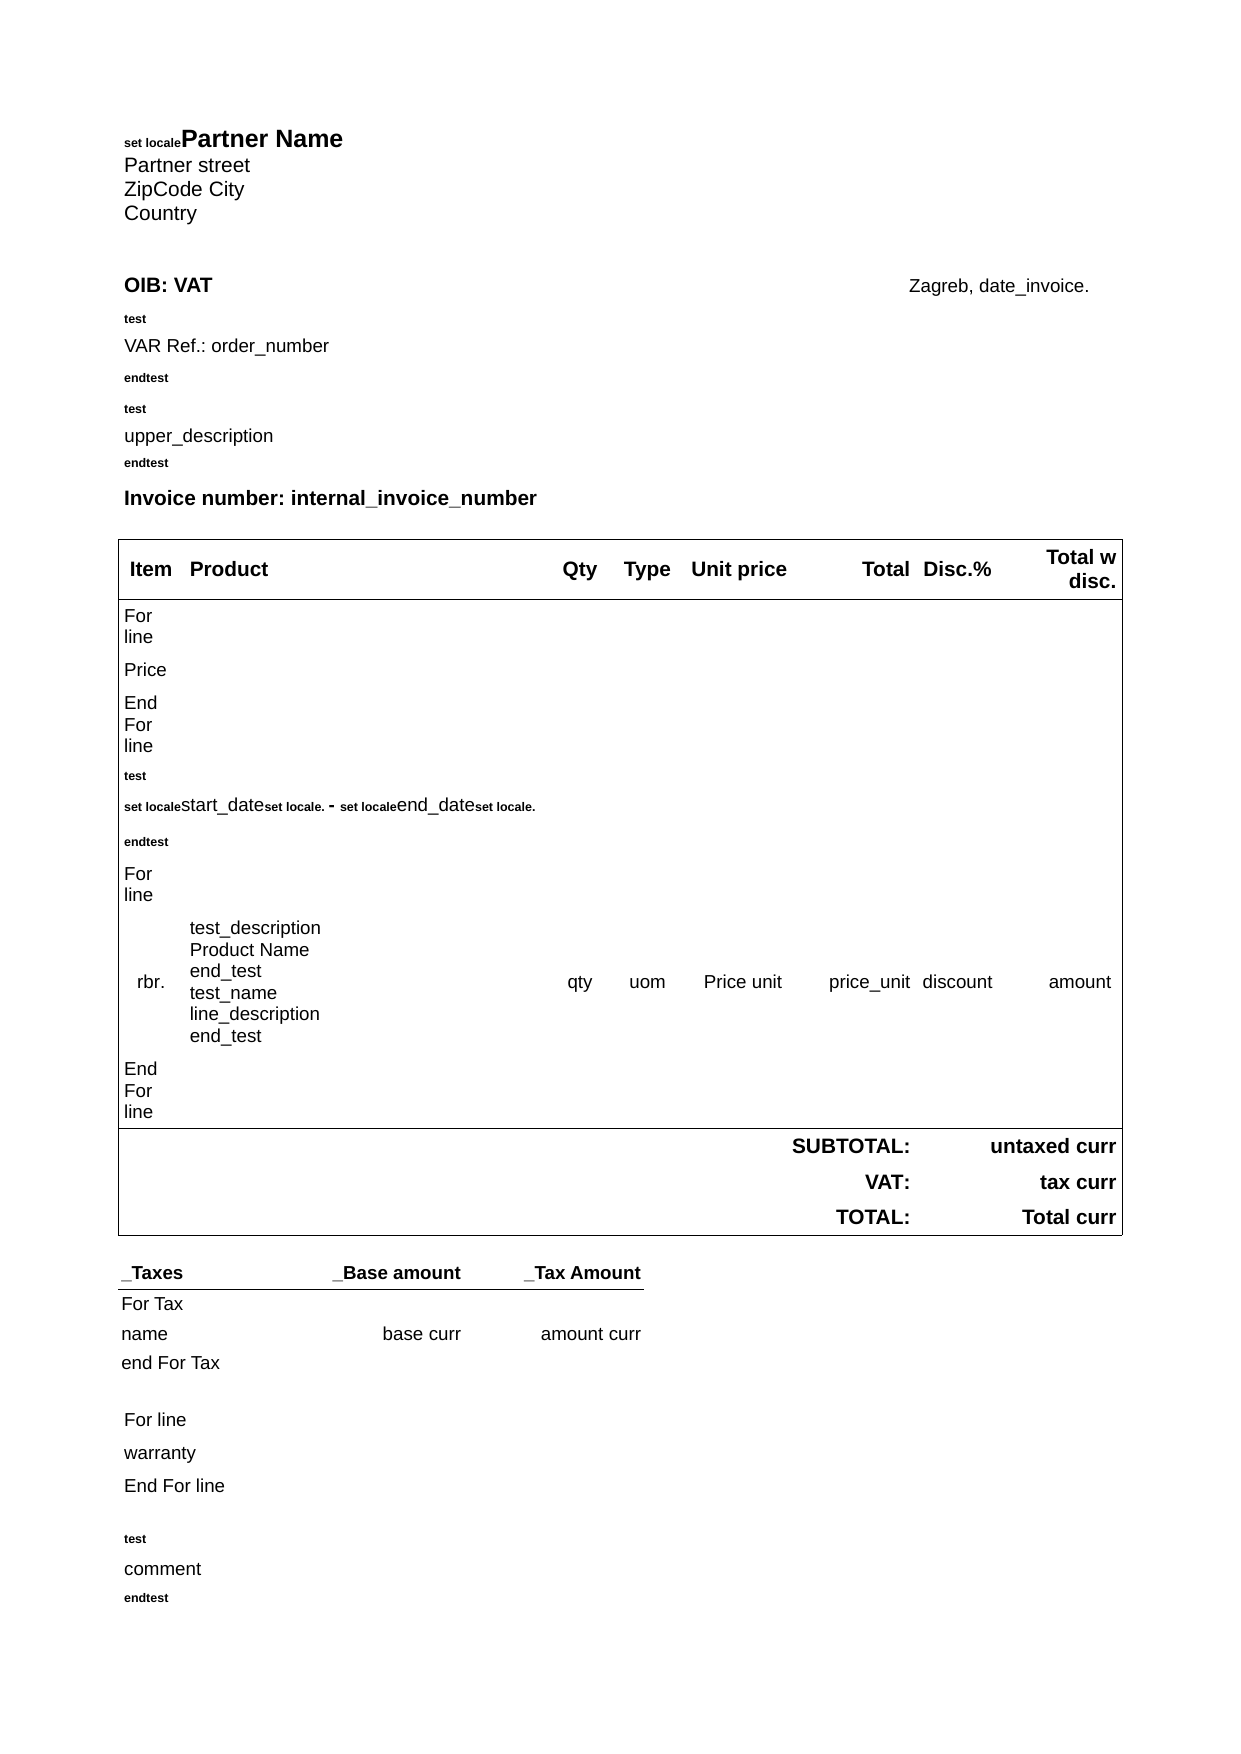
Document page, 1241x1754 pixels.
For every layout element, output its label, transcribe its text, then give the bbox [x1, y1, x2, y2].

table_cell [916, 857, 999, 911]
table_cell VAR Ref.: order_number [118, 335, 720, 357]
table_header Qty [550, 540, 610, 598]
table_header Disc.% [916, 540, 999, 598]
table_cell amount curr [464, 1320, 643, 1349]
table_header [644, 1259, 924, 1288]
table_cell endtest [118, 447, 720, 480]
table_header Total [793, 540, 916, 598]
table_cell test_description Product Name end_test test_name line_description end_test [184, 911, 550, 1052]
table_cell [999, 686, 1122, 762]
table_header [924, 1259, 1122, 1288]
table_cell [999, 600, 1122, 653]
table_cell [793, 600, 916, 653]
table_header Zagreb, date_invoice. [720, 118, 1122, 302]
table_cell [184, 686, 550, 762]
table_cell [916, 600, 999, 653]
table_cell For line [119, 600, 184, 653]
table_cell upper_description [118, 425, 1122, 447]
table_cell [916, 686, 999, 762]
table_header _Tax Amount [464, 1259, 643, 1288]
table_cell [924, 1320, 1122, 1349]
table_cell Price [119, 653, 1122, 686]
table_cell End For line [119, 686, 184, 762]
table_header Type [610, 540, 685, 598]
table_cell [610, 1052, 685, 1128]
table_cell [644, 1289, 924, 1319]
table_cell [685, 857, 793, 911]
table_header Item [119, 540, 184, 598]
table_cell tax curr [916, 1164, 1122, 1199]
table_cell [793, 1052, 916, 1128]
table_cell [550, 600, 610, 653]
table_cell [610, 857, 685, 911]
table_cell [184, 1052, 550, 1128]
table_cell test [118, 392, 720, 425]
table_cell endtest [119, 821, 1122, 857]
table_cell End For line [118, 1469, 1122, 1502]
table_cell rbr. [119, 911, 184, 1052]
table_cell [685, 1052, 793, 1128]
table_header _Base amount [284, 1259, 463, 1288]
table_cell [644, 1320, 924, 1349]
table_header test [118, 1526, 1122, 1552]
table_cell [720, 447, 1122, 480]
table_header Unit price [685, 540, 793, 598]
table_cell [720, 392, 1122, 425]
table_cell end For Tax [118, 1349, 643, 1379]
table_cell [999, 1052, 1122, 1128]
table_cell [720, 480, 1122, 515]
table_cell [924, 1289, 1122, 1319]
table_cell Price unit [685, 911, 793, 1052]
table_cell amount [999, 911, 1122, 1052]
table_header untaxed curr [916, 1129, 1122, 1164]
table_cell endtest [118, 357, 720, 392]
table_cell [550, 857, 610, 911]
table_header For line [118, 1403, 1122, 1436]
table_cell [644, 1349, 924, 1379]
table_cell [793, 857, 916, 911]
table_cell price_unit [793, 911, 916, 1052]
table_header set localePartner Name Partner street ZipCode City Country OIB: VAT [118, 118, 720, 302]
table_header _Taxes [118, 1259, 283, 1288]
table_cell [550, 1052, 610, 1128]
table_cell Invoice number: internal_invoice_number [118, 480, 720, 515]
table_cell [685, 600, 793, 653]
table_cell test [119, 763, 1122, 788]
table_cell VAT: [119, 1164, 916, 1199]
table_cell [720, 335, 1122, 357]
table_cell [550, 686, 610, 762]
table_cell [999, 857, 1122, 911]
table_cell TOTAL: [119, 1199, 916, 1235]
table_cell test [118, 302, 720, 335]
table_header SUBTOTAL: [119, 1129, 916, 1164]
table_cell [685, 686, 793, 762]
table_cell qty [550, 911, 610, 1052]
table_cell uom [610, 911, 685, 1052]
table_cell Total curr [916, 1199, 1122, 1235]
table_cell [916, 1052, 999, 1128]
table_cell set localestart_dateset locale. - set localeend_dateset locale. [119, 788, 1122, 821]
table_cell [720, 357, 1122, 392]
table_cell [184, 857, 550, 911]
table_cell [924, 1349, 1122, 1379]
table_cell [793, 686, 916, 762]
table_header Total w disc. [999, 540, 1122, 598]
table_cell warranty [118, 1436, 1122, 1469]
table_header Product [184, 540, 550, 598]
table_cell discount [916, 911, 999, 1052]
table_cell For Tax [118, 1290, 643, 1319]
table_cell base curr [284, 1320, 463, 1349]
table_cell name [118, 1320, 283, 1349]
table_cell For line [119, 857, 184, 911]
table_cell End For line [119, 1052, 184, 1128]
table_cell endtest [118, 1585, 1122, 1611]
table_cell [610, 686, 685, 762]
table_cell [184, 600, 550, 653]
table_cell comment [118, 1552, 1122, 1585]
table_cell [720, 302, 1122, 335]
table_cell [610, 600, 685, 653]
